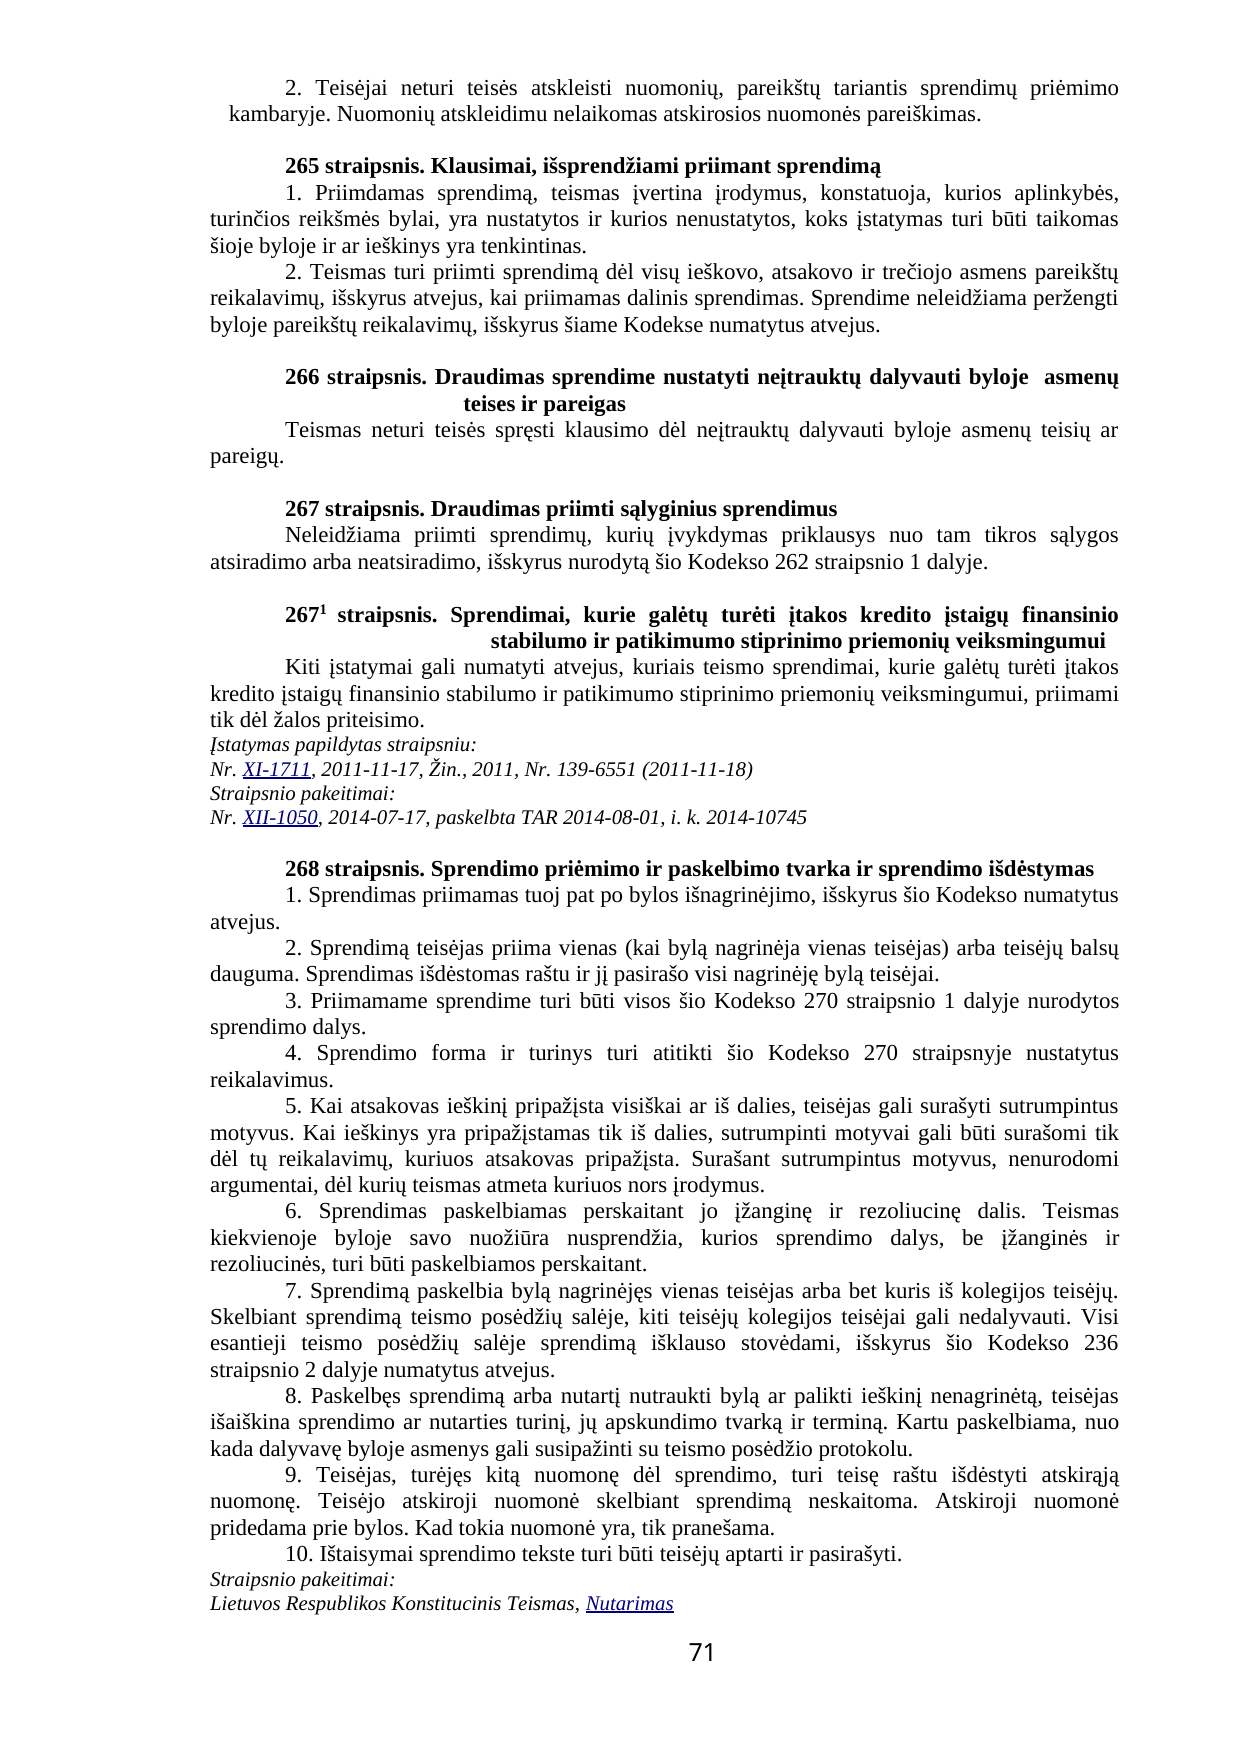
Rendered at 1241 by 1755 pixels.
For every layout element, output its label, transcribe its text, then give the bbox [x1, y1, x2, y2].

text 1. Sprendimas priimamas tuoj pat po bylos išnagrinėjimo, išskyrus šio Kodekso numatytus atvejus. [210, 881, 1120, 934]
text 268 straipsnis. Sprendimo priėmimo ir paskelbimo tvarka ir sprendimo išdėstymas [285, 855, 1120, 881]
text 266 straipsnis. Draudimas sprendime nustatyti neįtrauktų dalyvauti byloje asmenų teises ir pareigas [285, 363, 1120, 416]
text 9. Teisėjas, turėjęs kitą nuomonę dėl sprendimo, turi teisę raštu išdėstyti atskirąją nuomonę. Teisėjo atskiroji nuomonė skelbiant sprendimą neskaitoma. Atskiroji nuomonė pridedama prie bylos. Kad tokia nuomonė yra, tik pranešama. [210, 1461, 1120, 1540]
text 4. Sprendimo forma ir turinys turi atitikti šio Kodekso 270 straipsnyje nustatytus reikalavimus. [210, 1039, 1120, 1092]
text Straipsnio pakeitimai: [210, 1567, 1120, 1591]
text 265 straipsnis. Klausimai, išsprendžiami priimant sprendimą [210, 153, 1120, 179]
text 1. Priimdamas sprendimą, teismas įvertina įrodymus, konstatuoja, kurios aplinkybės, turinčios reikšmės bylai, yra nustatytos ir kurios nenustatytos, koks įstatymas turi būti taikomas šioje byloje ir ar ieškinys yra tenkintinas. [210, 179, 1120, 258]
text 6. Sprendimas paskelbiamas perskaitant jo įžanginę ir rezoliucinę dalis. Teismas kiekvienoje byloje savo nuožiūra nusprendžia, kurios sprendimo dalys, be įžanginės ir rezoliucinės, turi būti paskelbiamos perskaitant. [210, 1198, 1120, 1277]
text 2. Teisėjai neturi teisės atskleisti nuomonių, pareikštų tariantis sprendimų priėmimo kambaryje. Nuomonių atskleidimu nelaikomas atskirosios nuomonės pareiškimas. [229, 73, 1120, 126]
text 5. Kai atsakovas ieškinį pripažįsta visiškai ar iš dalies, teisėjas gali surašyti sutrumpintus motyvus. Kai ieškinys yra pripažįstamas tik iš dalies, sutrumpinti motyvai gali būti surašomi tik dėl tų reikalavimų, kuriuos atsakovas pripažįsta. Surašant sutrumpintus motyvus, nenurodomi argumentai, dėl kurių teismas atmeta kuriuos nors įrodymus. [210, 1092, 1120, 1198]
text Kiti įstatymai gali numatyti atvejus, kuriais teismo sprendimai, kurie galėtų turėti įtakos kredito įstaigų finansinio stabilumo ir patikimumo stiprinimo priemonių veiksmingumui, priimami tik dėl žalos priteisimo. [210, 653, 1120, 732]
text Neleidžiama priimti sprendimų, kurių įvykdymas priklausys nuo tam tikros sąlygos atsiradimo arba neatsiradimo, išskyrus nurodytą šio Kodekso 262 straipsnio 1 dalyje. [210, 522, 1120, 574]
text 7. Sprendimą paskelbia bylą nagrinėjęs vienas teisėjas arba bet kuris iš kolegijos teisėjų. Skelbiant sprendimą teismo posėdžių salėje, kiti teisėjų kolegijos teisėjai gali nedalyvauti. Visi esantieji teismo posėdžių salėje sprendimą išklauso stovėdami, išskyrus šio Kodekso 236 straipsnio 2 dalyje numatytus atvejus. [210, 1277, 1120, 1382]
text Įstatymas papildytas straipsniu: [210, 732, 1120, 756]
text 8. Paskelbęs sprendimą arba nutartį nutraukti bylą ar palikti ieškinį nenagrinėtą, teisėjas išaiškina sprendimo ar nutarties turinį, jų apskundimo tvarką ir terminą. Kartu paskelbiama, nuo kada dalyvavę byloje asmenys gali susipažinti su teismo posėdžio protokolu. [210, 1382, 1120, 1461]
text 2. Teismas turi priimti sprendimą dėl visų ieškovo, atsakovo ir trečiojo asmens pareikštų reikalavimų, išskyrus atvejus, kai priimamas dalinis sprendimas. Sprendime neleidžiama peržengti byloje pareikštų reikalavimų, išskyrus šiame Kodekse numatytus atvejus. [210, 258, 1120, 337]
text Teismas neturi teisės spręsti klausimo dėl neįtrauktų dalyvauti byloje asmenų teisių ar pareigų. [210, 416, 1120, 469]
text 3. Priimamame sprendime turi būti visos šio Kodekso 270 straipsnio 1 dalyje nurodytos sprendimo dalys. [210, 987, 1120, 1039]
text 10. Ištaisymai sprendimo tekste turi būti teisėjų aptarti ir pasirašyti. [210, 1540, 1120, 1567]
text 267 straipsnis. Draudimas priimti sąlyginius sprendimus [210, 495, 1120, 522]
text 2671 straipsnis. Sprendimai, kurie galėtų turėti įtakos kredito įstaigų finansinio stabilumo ir patikimumo stiprinimo priemonių veiksmingumui [285, 601, 1120, 653]
text Lietuvos Respublikos Konstitucinis Teismas, Nutarimas [210, 1591, 1120, 1615]
text 2. Sprendimą teisėjas priima vienas (kai bylą nagrinėja vienas teisėjas) arba teisėjų balsų dauguma. Sprendimas išdėstomas raštu ir jį pasirašo visi nagrinėję bylą teisėjai. [210, 934, 1120, 987]
text Nr. XI-1711, 2011-11-17, Žin., 2011, Nr. 139-6551 (2011-11-18) [210, 756, 1120, 781]
text Straipsnio pakeitimai: [210, 781, 1120, 804]
text Nr. XII-1050, 2014-07-17, paskelbta TAR 2014-08-01, i. k. 2014-10745 [210, 804, 1120, 829]
